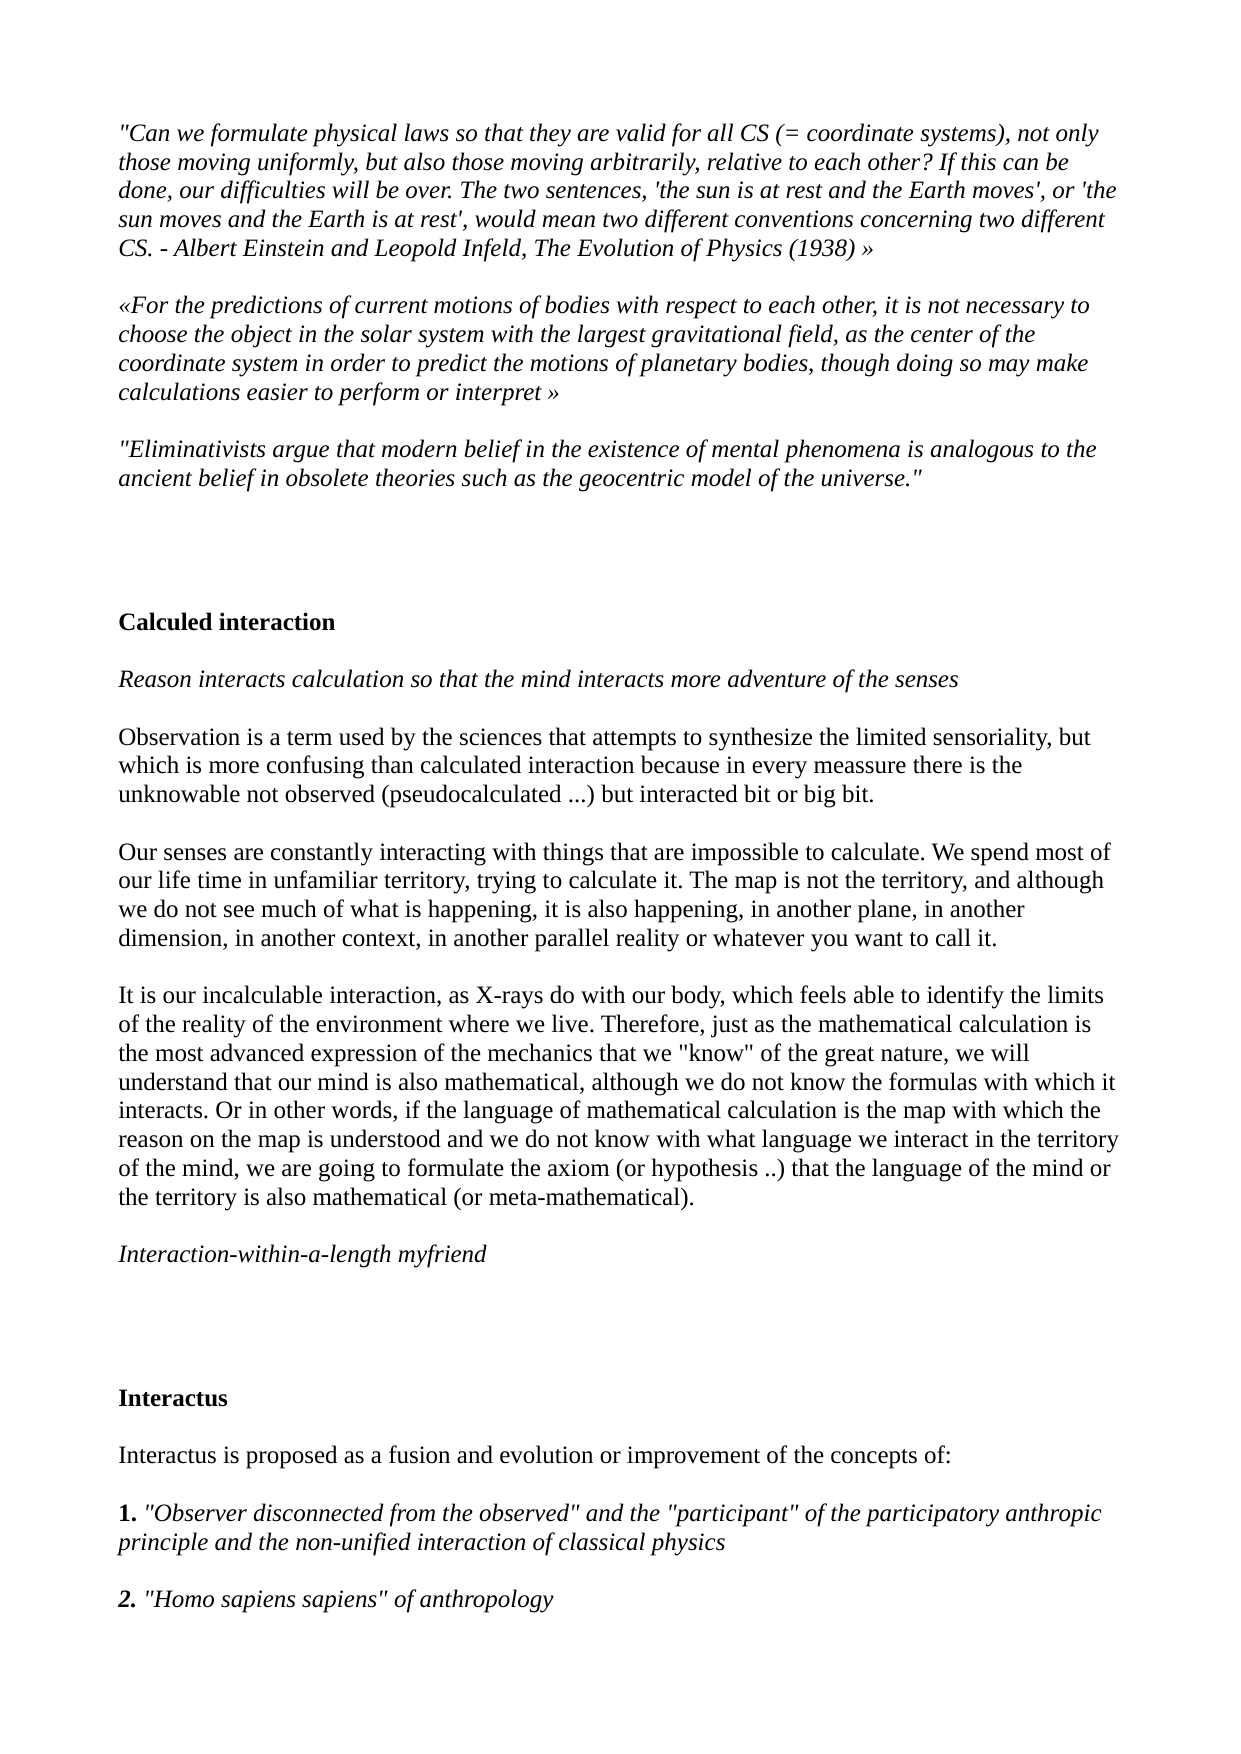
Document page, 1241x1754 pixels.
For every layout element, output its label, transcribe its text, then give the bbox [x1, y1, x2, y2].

text "Can we formulate physical laws so that they are valid for all CS (= coordinate systems), not only those moving uniformly, but also those moving arbitrarily, relative to each other? If this can be done, our difficulties will be over. The two sentences, 'the sun is at rest and the Earth moves', or 'the sun moves and the Earth is at rest', would mean two different conventions concerning two different CS. - Albert Einstein and Leopold Infeld, The Evolution of Physics (1938) » «For the predictions of current motions of bodies with respect to each other, it is not necessary to choose the object in the solar system with the largest gravitational field, as the center of the coordinate system in order to predict the motions of planetary bodies, though doing so may make calculations easier to perform or interpret » "Eliminativists argue that modern belief in the existence of mental phenomena is analogous to the ancient belief in obsolete theories such as the geocentric model of the universe." [118, 118, 1122, 492]
text Reason interacts calculation so that the mind interacts more adventure of the senses Observation is a term used by the sciences that attempts to synthesize the limited sensoriality, but which is more confusing than calculated interaction because in every meassure there is the unknowable not observed (pseudocalculated ...) but interacted bit or big bit. [118, 664, 1122, 808]
text Calculed interaction [118, 607, 1122, 636]
text Interactus Interactus is proposed as a fusion and evolution or improvement of the concepts of: 1. "Observer disconnected from the observed" and the "participant" of the participatory anthropic principle and the non-unified interaction of classical physics 2. "Homo sapiens sapiens" of anthropology [118, 1383, 1122, 1613]
text Interaction-within-a-length myfriend [118, 1239, 1122, 1268]
text Our senses are constantly interacting with things that are impossible to calculate. We spend most of our life time in unfamiliar territory, trying to calculate it. The map is not the territory, and although we do not see much of what is happening, it is also happening, in another plane, in another dimension, in another context, in another parallel reality or whatever you want to call it. It is our incalculable interaction, as X-rays do with our body, which feels able to identify the limits of the reality of the environment where we live. Therefore, just as the mathematical calculation is the most advanced expression of the mechanics that we "know" of the great nature, we will understand that our mind is also mathematical, although we do not know the formulas with which it interacts. Or in other words, if the language of mathematical calculation is the map with which the reason on the map is understood and we do not know with what language we interact in the territory of the mind, we are going to formulate the axiom (or hypothesis ..) that the language of the mind or the territory is also mathematical (or meta-mathematical). [118, 837, 1122, 1211]
